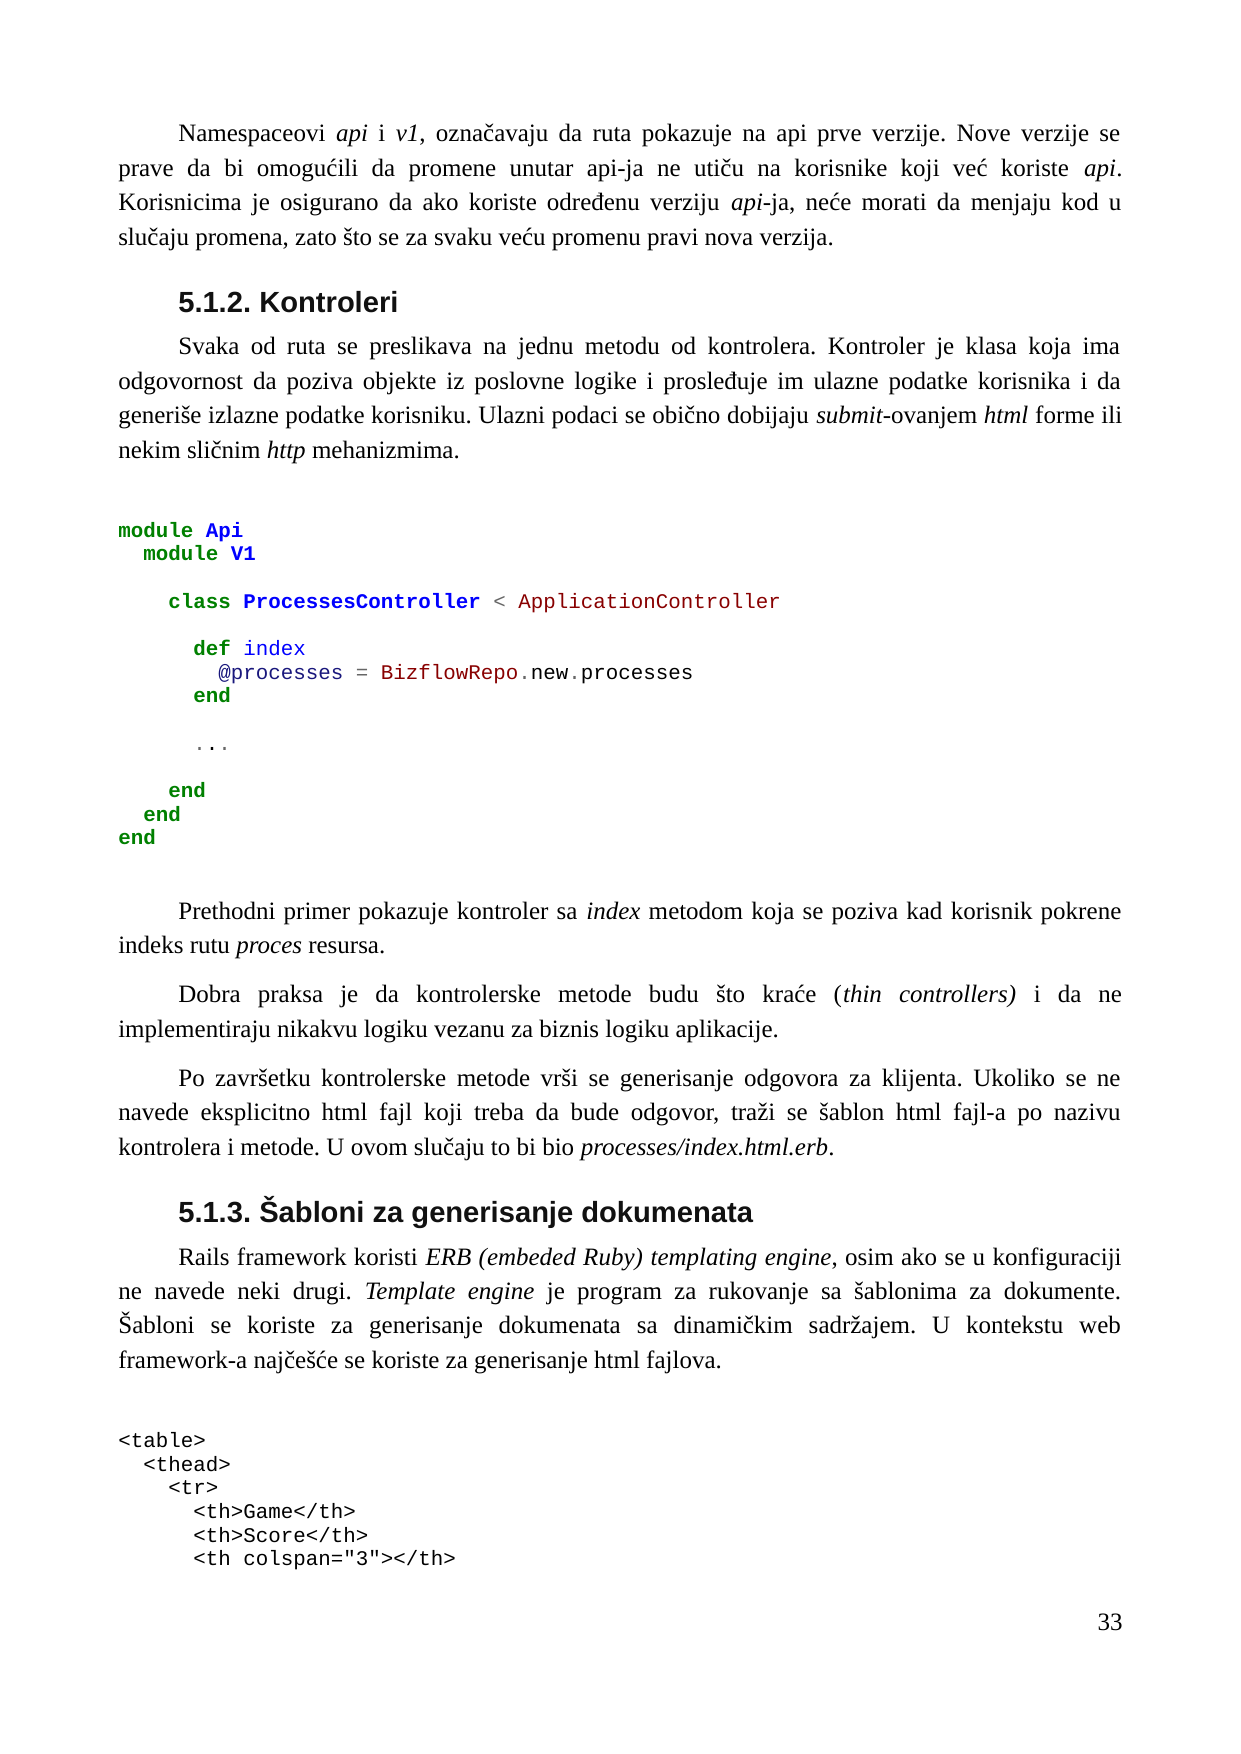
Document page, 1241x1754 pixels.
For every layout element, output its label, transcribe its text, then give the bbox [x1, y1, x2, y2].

text <th>Game</th> [118, 1501, 1122, 1525]
text end [118, 803, 1122, 827]
text end [118, 685, 1122, 709]
text module Api [118, 520, 1122, 543]
text module V1 [118, 543, 1122, 567]
text Svaka od ruta se preslikava na jednu metodu od kontrolera. Kontroler je klasa koja ima odgovornost da poziva objekte iz poslovne logike i prosleđuje im ulazne podatke korisnika i da generiše izlazne podatke korisniku. Ulazni podaci se obično dobijaju submit-ovanjem html forme ili nekim sličnim http mehanizmima. [118, 331, 1122, 463]
text <th colspan="3"></th> [118, 1548, 1122, 1572]
text class ProcessesController < ApplicationController [118, 591, 1122, 614]
text end [118, 780, 1122, 803]
subtitle Šabloni za generisanje dokumenata [118, 1196, 1122, 1229]
text Namespaceovi api i v1, označavaju da ruta pokazuje na api prve verzije. Nove verzije se prave da bi omogućili da promene unutar api-ja ne utiču na korisnike koji već koriste api. Korisnicima je osigurano da ako koriste određenu verziju api-ja, neće morati da menjaju kod u slučaju promena, zato što se za svaku veću promenu pravi nova verzija. [118, 118, 1122, 250]
text end [118, 827, 1122, 851]
text ... [118, 733, 1122, 756]
text <th>Score</th> [118, 1525, 1122, 1548]
text Rails framework koristi ERB (embeded Ruby) templating engine, osim ako se u konfiguraciji ne navede neki drugi. Template engine je program za rukovanje sa šablonima za dokumente. Šabloni se koriste za generisanje dokumenata sa dinamičkim sadržajem. U kontekstu web framework-a najčešće se koriste za generisanje html fajlova. [118, 1242, 1122, 1374]
text @processes = BizflowRepo.new.processes [118, 662, 1122, 685]
text <table> [118, 1430, 1122, 1454]
text <tr> [118, 1477, 1122, 1501]
text Po završetku kontrolerske metode vrši se generisanje odgovora za klijenta. Ukoliko se ne navede eksplicitno html fajl koji treba da bude odgovor, traži se šablon html fajl-a po nazivu kontrolera i metode. U ovom slučaju to bi bio processes/index.html.erb. [118, 1063, 1122, 1161]
text Prethodni primer pokazuje kontroler sa index metodom koja se poziva kad korisnik pokrene indeks rutu proces resursa. [118, 896, 1122, 959]
text Dobra praksa je da kontrolerske metode budu što kraće (thin controllers) i da ne implementiraju nikakvu logiku vezanu za biznis logiku aplikacije. [118, 979, 1122, 1043]
subtitle Kontroleri [118, 285, 1122, 319]
text <thead> [118, 1454, 1122, 1477]
text def index [118, 638, 1122, 662]
